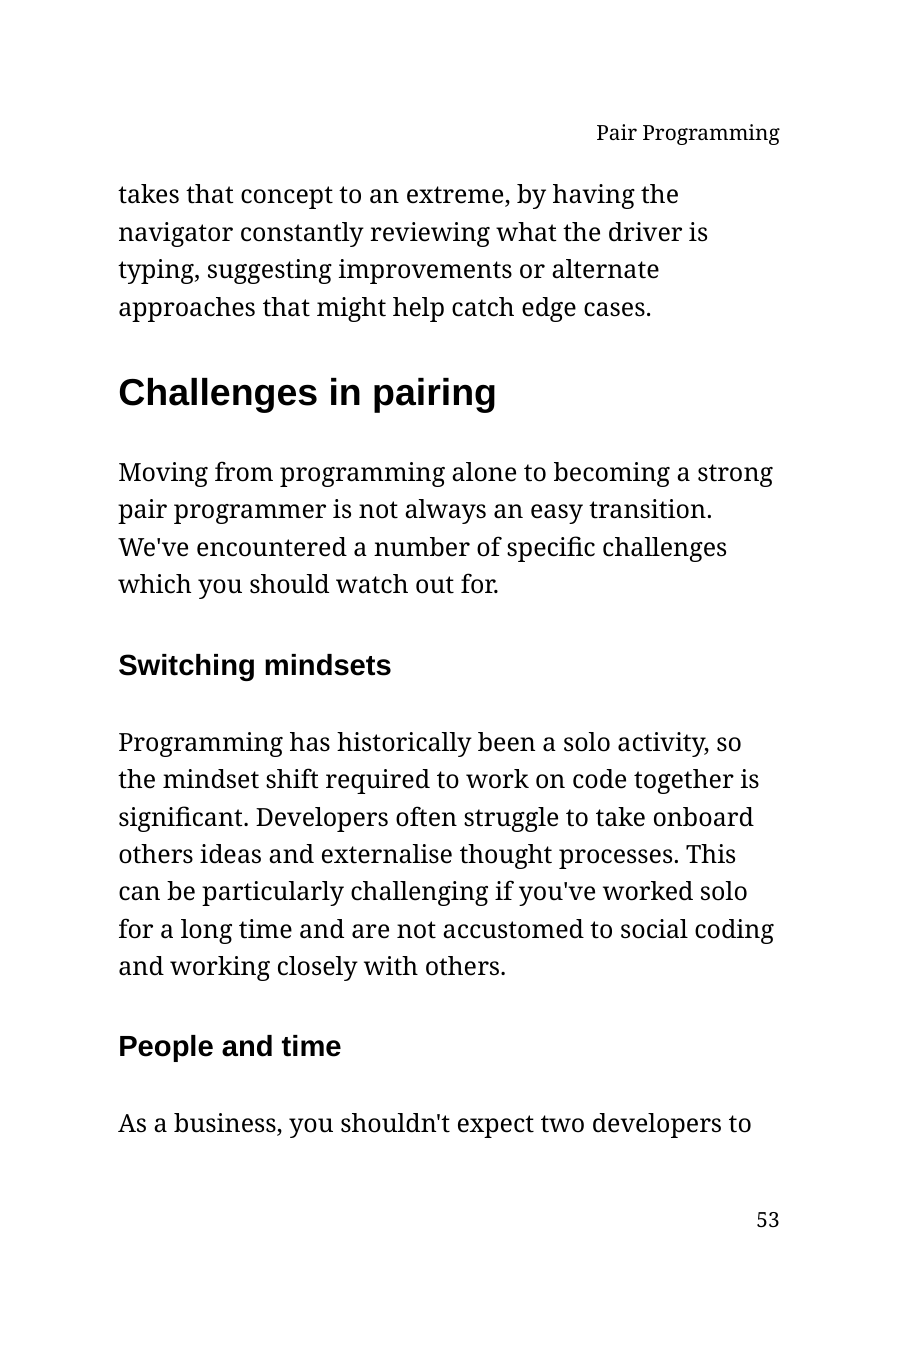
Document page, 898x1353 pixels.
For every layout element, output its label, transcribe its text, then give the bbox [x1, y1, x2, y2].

subtitle Challenges in pairing [118, 370, 779, 413]
text Moving from programming alone to becoming a strong pair programmer is not always an easy transition. We've encountered a number of specific challenges which you should watch out for. [118, 455, 779, 601]
text As a business, you shouldn't expect two developers to [118, 1106, 779, 1140]
subtitle Switching mindsets [118, 648, 779, 681]
subtitle People and time [118, 1029, 779, 1063]
text Programming has historically been a solo activity, so the mindset shift required to work on code together is significant. Developers often struggle to take onboard others ideas and externalise thought processes. This can be particularly challenging if you've worked solo for a long time and are not accustomed to social coding and working closely with others. [118, 724, 779, 983]
text takes that concept to an extreme, by having the navigator constantly reviewing what the driver is typing, suggesting improvements or alternate approaches that might help catch edge cases. [118, 177, 779, 323]
